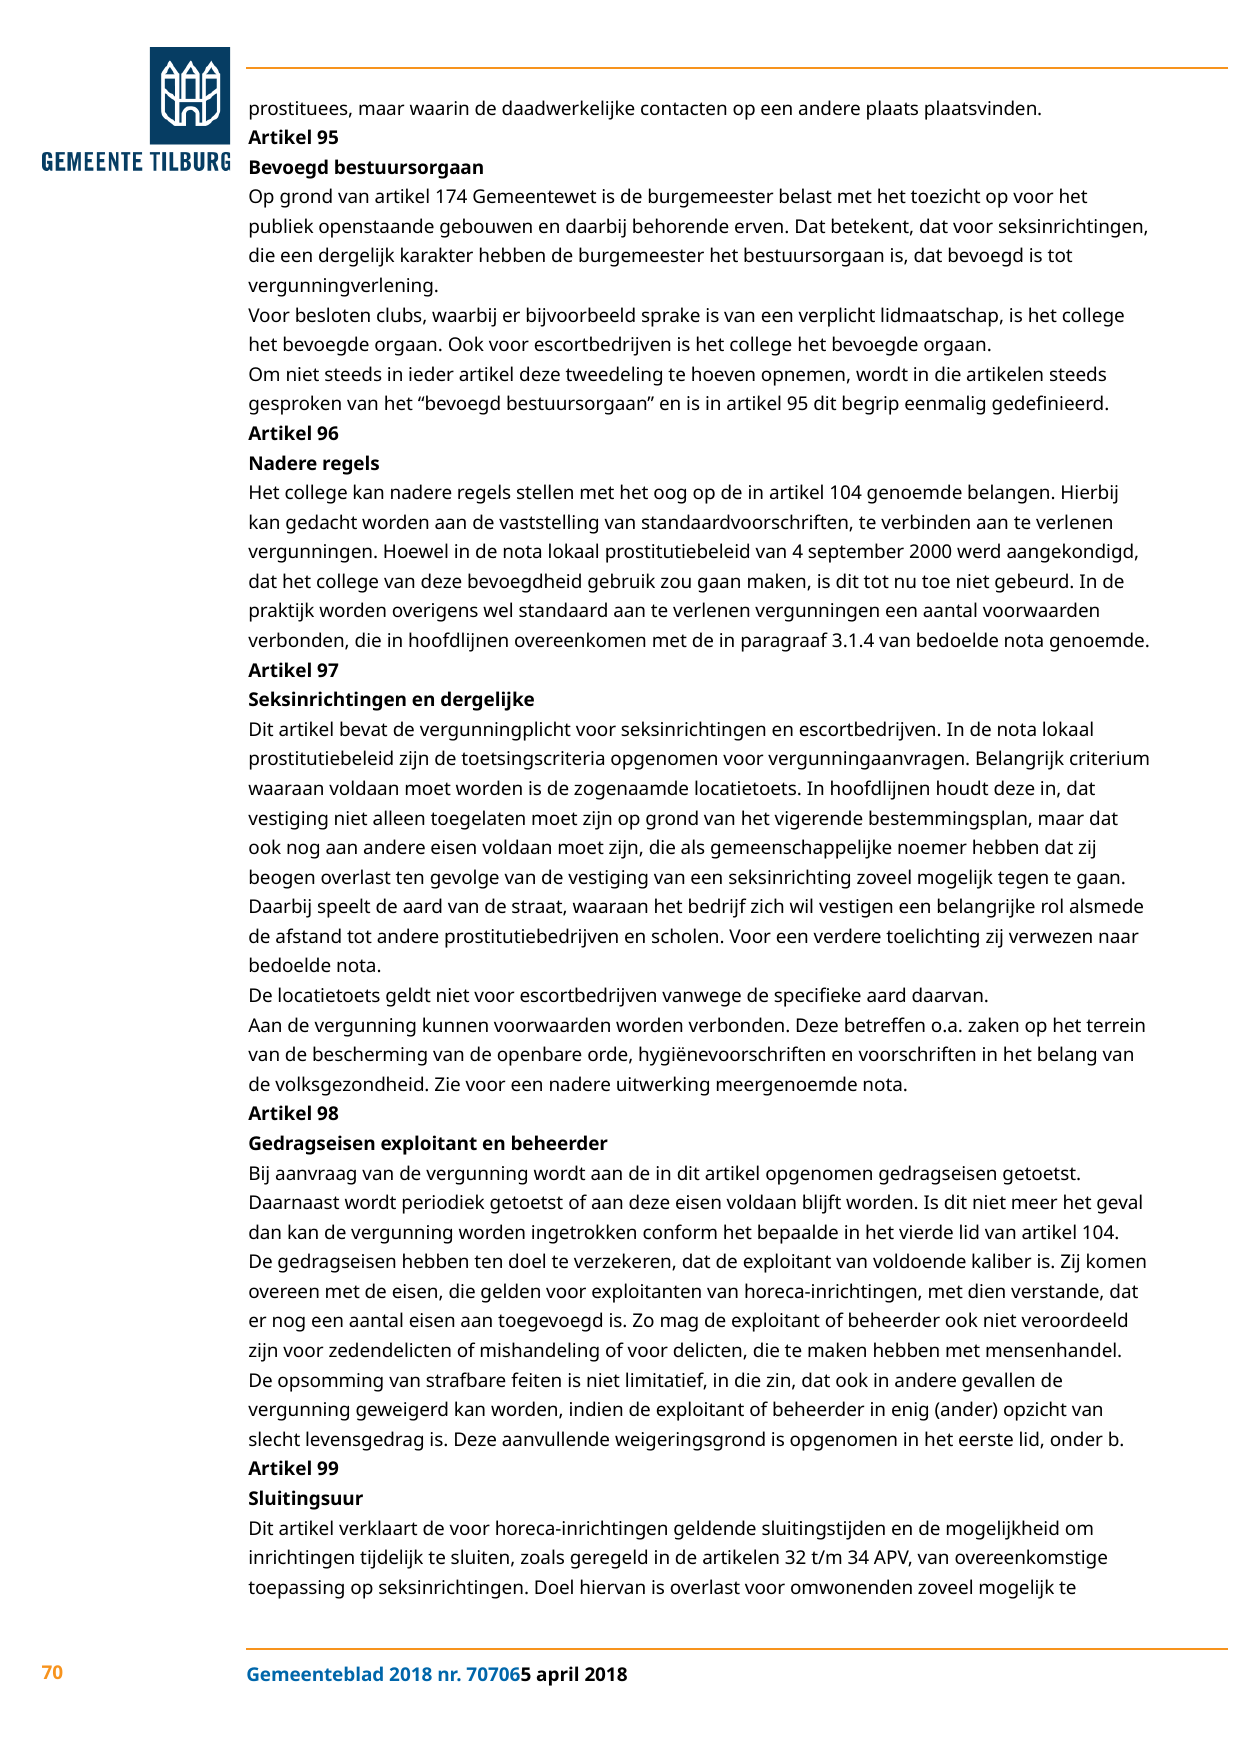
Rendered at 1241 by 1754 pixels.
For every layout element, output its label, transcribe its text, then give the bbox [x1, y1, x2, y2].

text De opsomming van strafbare feiten is niet limitatief, in die zin, dat ook in andere gevallen de vergunning geweigerd kan worden, indien de exploitant of beheerder in enig (ander) opzicht van slecht levensgedrag is. Deze aanvullende weigeringsgrond is opgenomen in het eerste lid, onder b. [248, 1367, 1152, 1452]
text prostituees, maar waarin de daadwerkelijke contacten op een andere plaats plaatsvinden. [248, 95, 1152, 121]
text Sluitingsuur [248, 1485, 1152, 1511]
text Seksinrichtingen en dergelijke [248, 686, 1152, 712]
text Om niet steeds in ieder artikel deze tweedeling te hoeven opnemen, wordt in die artikelen steeds gesproken van het “bevoegd bestuursorgaan” en is in artikel 95 dit begrip eenmalig gedefinieerd. [248, 361, 1152, 416]
text Het college kan nadere regels stellen met het oog op de in artikel 104 genoemde belangen. Hierbij kan gedacht worden aan de vaststelling van standaardvoorschriften, te verbinden aan te verlenen vergunningen. Hoewel in de nota lokaal prostitutiebeleid van 4 september 2000 werd aangekondigd, dat het college van deze bevoegdheid gebruik zou gaan maken, is dit tot nu toe niet gebeurd. In de praktijk worden overigens wel standaard aan te verlenen vergunningen een aantal voorwaarden verbonden, die in hoofdlijnen overeenkomen met de in paragraaf 3.1.4 van bedoelde nota genoemde. [248, 479, 1152, 653]
text Artikel 98 [248, 1101, 1152, 1126]
text Artikel 96 [248, 420, 1152, 446]
text Voor besloten clubs, waarbij er bijvoorbeeld sprake is van een verplicht lidmaatschap, is het college het bevoegde orgaan. Ook voor escortbedrijven is het college het bevoegde orgaan. [248, 302, 1152, 357]
text Aan de vergunning kunnen voorwaarden worden verbonden. Deze betreffen o.a. zaken op het terrein van de bescherming van de openbare orde, hygiënevoorschriften en voorschriften in het belang van de volksgezondheid. Zie voor een nadere uitwerking meergenoemde nota. [248, 1012, 1152, 1097]
text De gedragseisen hebben ten doel te verzekeren, dat de exploitant van voldoende kaliber is. Zij komen overeen met de eisen, die gelden voor exploitanten van horeca-inrichtingen, met dien verstande, dat er nog een aantal eisen aan toegevoegd is. Zo mag de exploitant of beheerder ook niet veroordeeld zijn voor zedendelicten of mishandeling of voor delicten, die te maken hebben met mensenhandel. [248, 1248, 1152, 1363]
picture [41, 47, 231, 172]
text Artikel 99 [248, 1456, 1152, 1481]
text De locatietoets geldt niet voor escortbedrijven vanwege de specifieke aard daarvan. [248, 982, 1152, 1008]
text Artikel 95 [248, 124, 1152, 150]
text Artikel 97 [248, 657, 1152, 683]
text Gedragseisen exploitant en beheerder [248, 1130, 1152, 1156]
text Dit artikel verklaart de voor horeca-inrichtingen geldende sluitingstijden en de mogelijkheid om inrichtingen tijdelijk te sluiten, zoals geregeld in de artikelen 32 t/m 34 APV, van overeenkomstige toepassing op seksinrichtingen. Doel hiervan is overlast voor omwonenden zoveel mogelijk te [248, 1515, 1152, 1600]
text Bevoegd bestuursorgaan [248, 154, 1152, 180]
text Nadere regels [248, 450, 1152, 476]
text Bij aanvraag van de vergunning wordt aan de in dit artikel opgenomen gedragseisen getoetst. Daarnaast wordt periodiek getoetst of aan deze eisen voldaan blijft worden. Is dit niet meer het geval dan kan de vergunning worden ingetrokken conform het bepaalde in het vierde lid van artikel 104. [248, 1160, 1152, 1245]
text Dit artikel bevat de vergunningplicht voor seksinrichtingen en escortbedrijven. In de nota lokaal prostitutiebeleid zijn de toetsingscriteria opgenomen voor vergunningaanvragen. Belangrijk criterium waaraan voldaan moet worden is de zogenaamde locatietoets. In hoofdlijnen houdt deze in, dat vestiging niet alleen toegelaten moet zijn op grond van het vigerende bestemmingsplan, maar dat ook nog aan andere eisen voldaan moet zijn, die als gemeenschappelijke noemer hebben dat zij beogen overlast ten gevolge van de vestiging van een seksinrichting zoveel mogelijk tegen te gaan. Daarbij speelt de aard van de straat, waaraan het bedrijf zich wil vestigen een belangrijke rol alsmede de afstand tot andere prostitutiebedrijven en scholen. Voor een verdere toelichting zij verwezen naar bedoelde nota. [248, 716, 1152, 978]
text Op grond van artikel 174 Gemeentewet is de burgemeester belast met het toezicht op voor het publiek openstaande gebouwen en daarbij behorende erven. Dat betekent, dat voor seksinrichtingen, die een dergelijk karakter hebben de burgemeester het bestuursorgaan is, dat bevoegd is tot vergunningverlening. [248, 183, 1152, 298]
